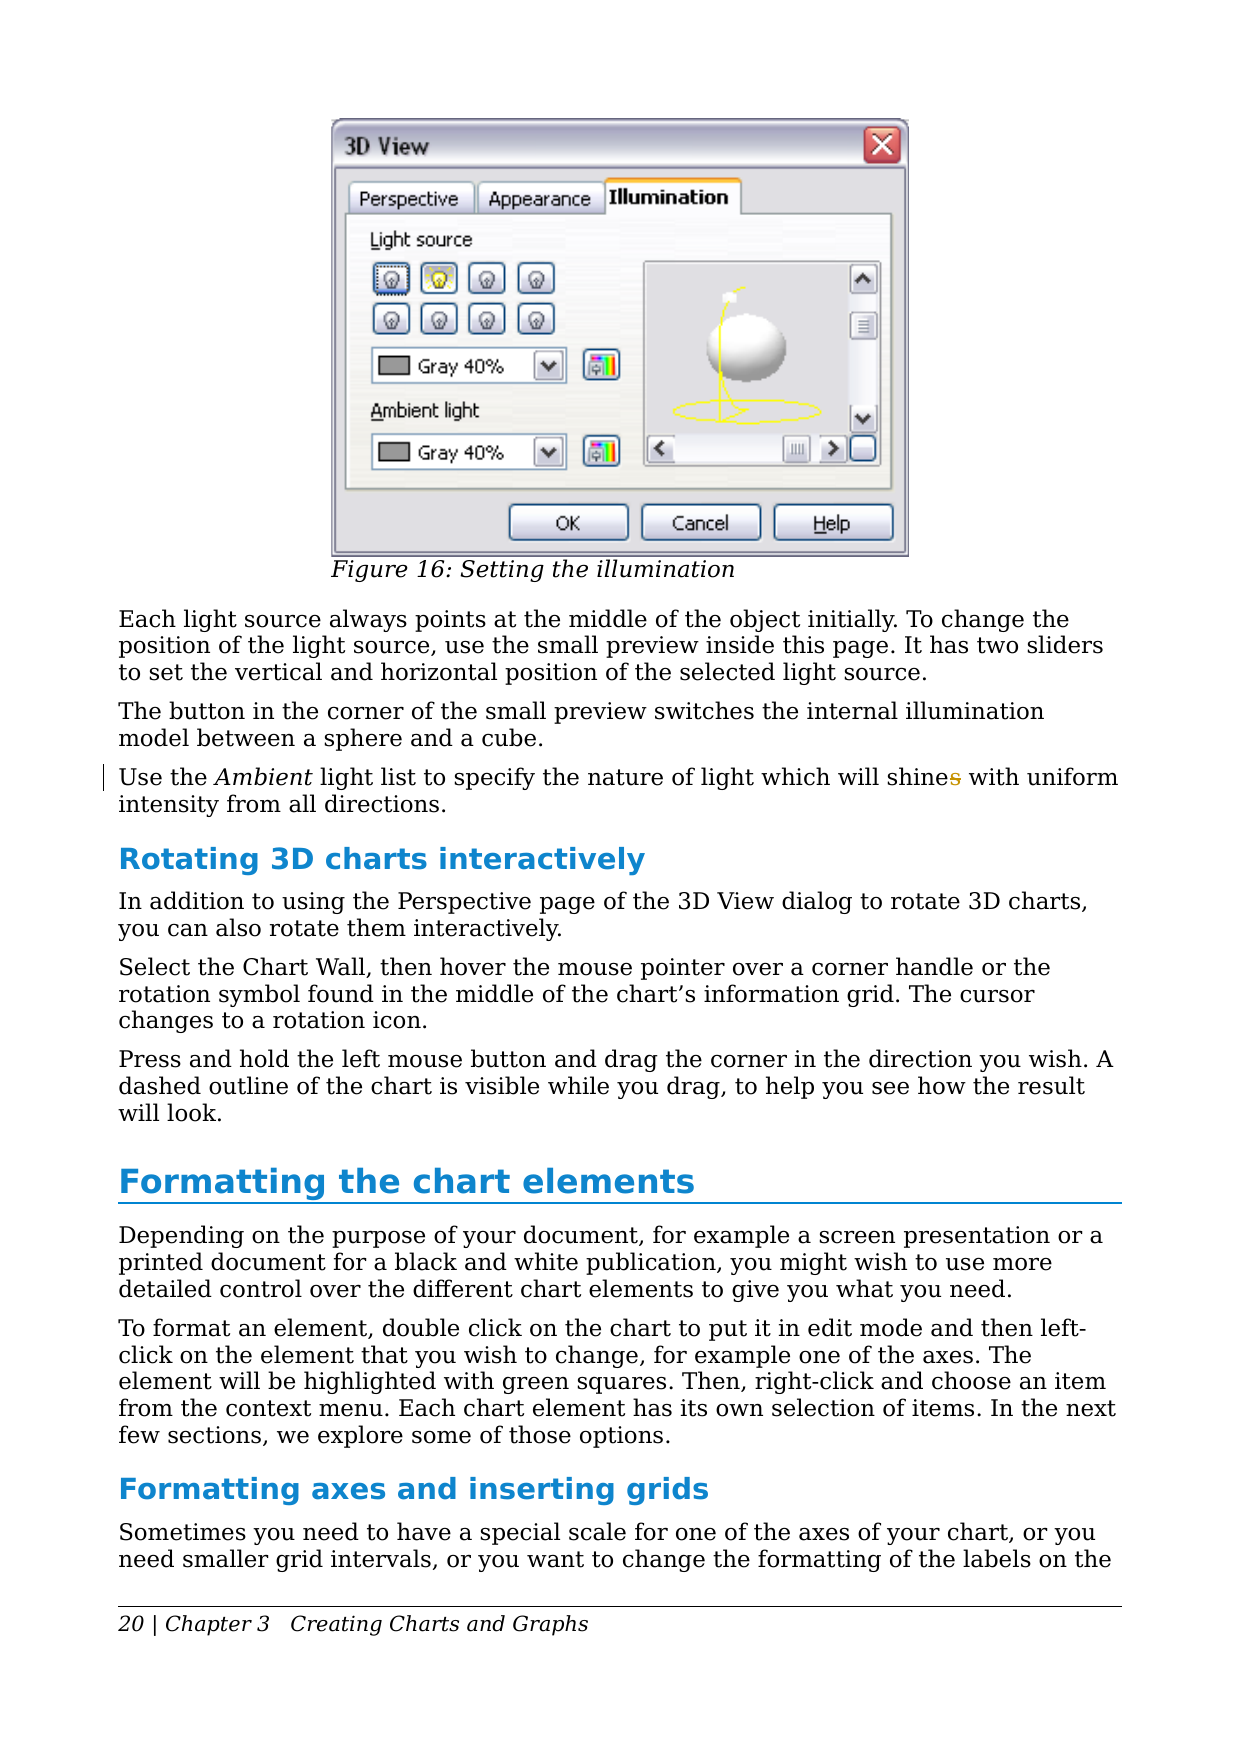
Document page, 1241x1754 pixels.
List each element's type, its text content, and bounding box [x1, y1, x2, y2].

subtitle Rotating 3D charts interactively [118, 842, 1122, 876]
text In addition to using the Perspective page of the 3D View dialog to rotate 3D charts, you can also rotate them interactively. [118, 888, 1122, 942]
text Sometimes you need to have a special scale for one of the axes of your chart, or you need smaller grid intervals, or you want to change the formatting of the labels on the [118, 1519, 1122, 1572]
text The button in the corner of the small preview switches the internal illumination model between a sphere and a cube. [118, 698, 1122, 752]
text Press and hold the left mouse button and drag the corner in the direction you wish. A dashed outline of the chart is visible while you drag, to help you see how the result will look. [118, 1047, 1122, 1127]
text Each light source always points at the middle of the object initially. To change the position of the light source, use the small preview inside this page. It has two sliders to set the vertical and horizontal position of the selected light source. [118, 606, 1122, 686]
picture [331, 118, 909, 557]
subtitle Formatting axes and inserting grids [118, 1473, 1122, 1507]
text Select the Chart Wall, then hover the mouse pointer over a corner handle or the rotation symbol found in the middle of the chart’s information grid. The cursor changes to a rotation icon. [118, 954, 1122, 1034]
subtitle Formatting the chart elements [118, 1163, 1122, 1202]
text To format an element, double click on the chart to put it in edit mode and then left-click on the element that you wish to change, for example one of the axes. The element will be highlighted with green squares. Then, right-click and choose an item from the context menu. Each chart element has its own selection of items. In the next few sections, we explore some of those options. [118, 1315, 1122, 1448]
text Figure 16: Setting the illumination [331, 557, 909, 583]
text Depending on the purpose of your document, for example a screen presentation or a printed document for a black and white publication, you might wish to use more detailed control over the different chart elements to give you what you need. [118, 1223, 1122, 1303]
text Use the Ambient light list to specify the nature of light which will shine with uniform intensity from all directions. [118, 764, 1122, 818]
